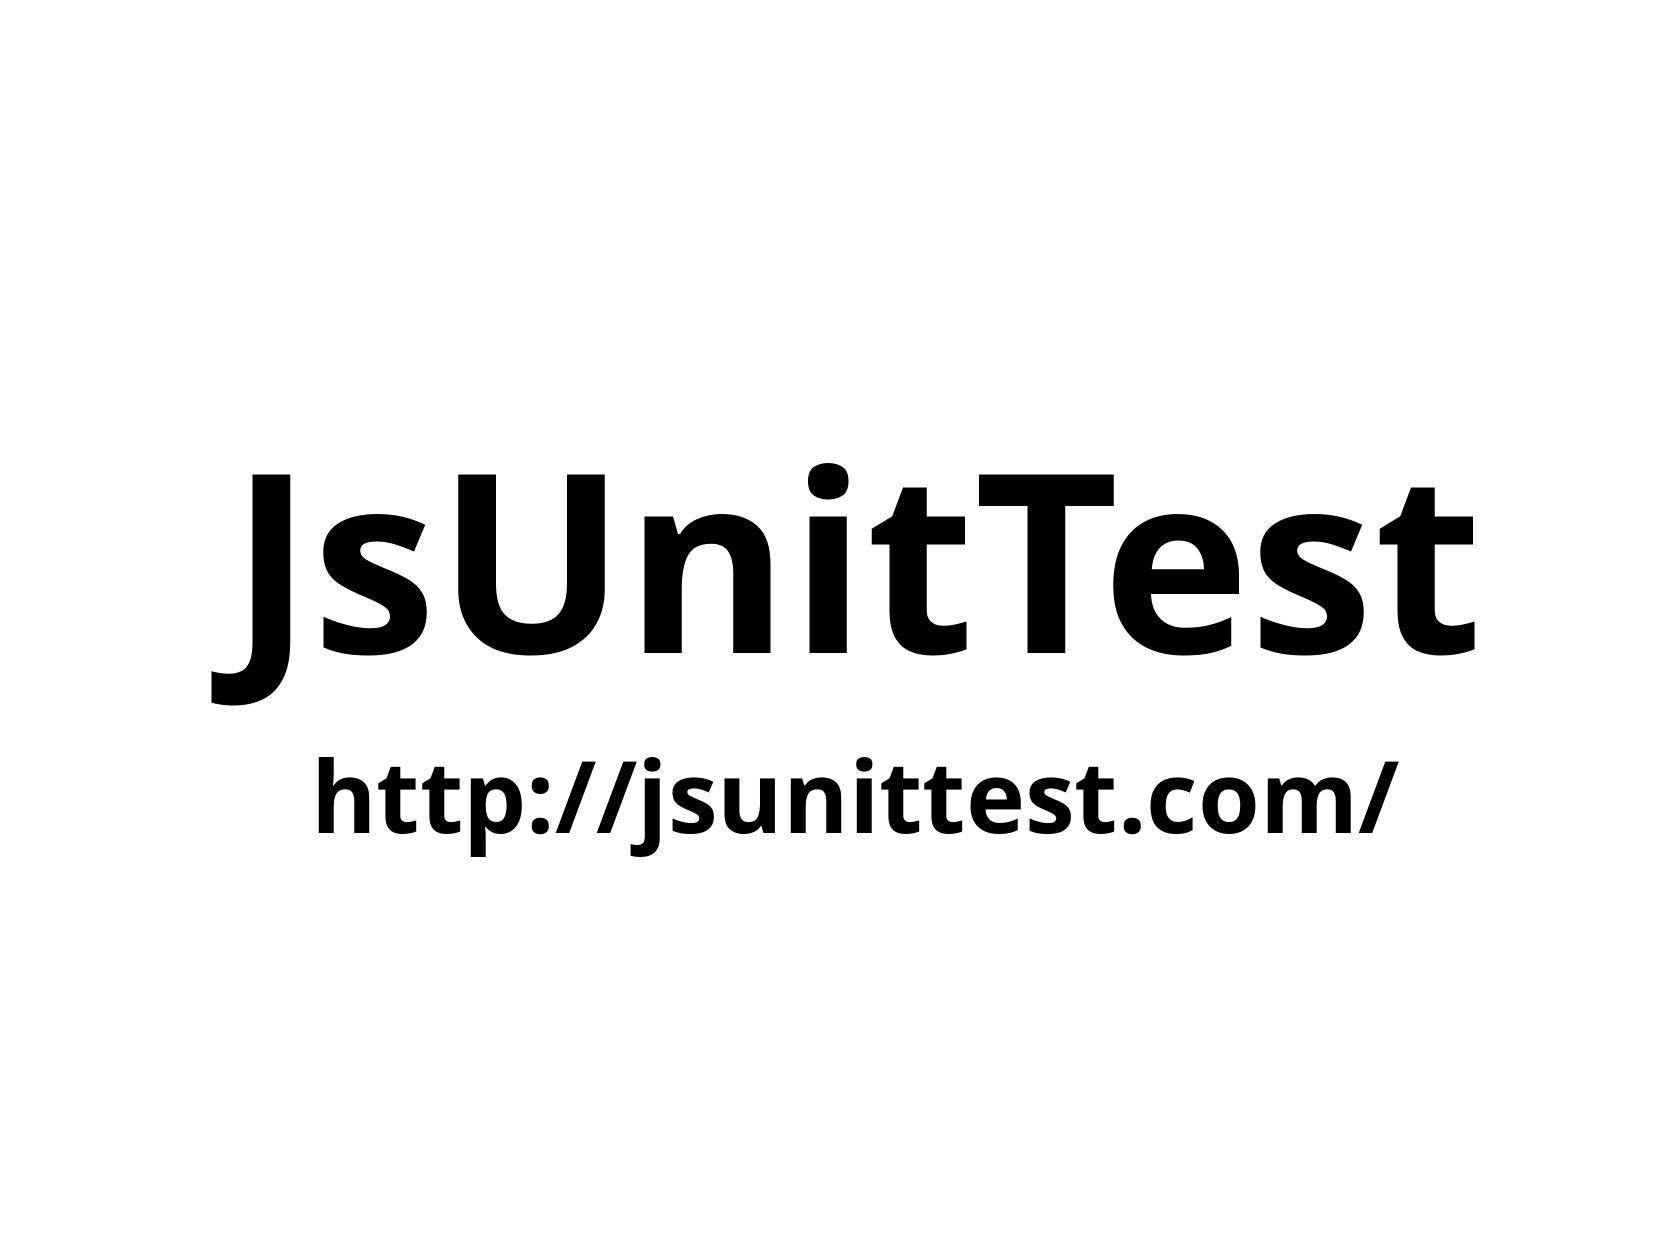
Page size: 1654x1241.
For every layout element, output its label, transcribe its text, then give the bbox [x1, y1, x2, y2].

title JsUnitTest http://jsunittest.com/ [112, 49, 1601, 1201]
